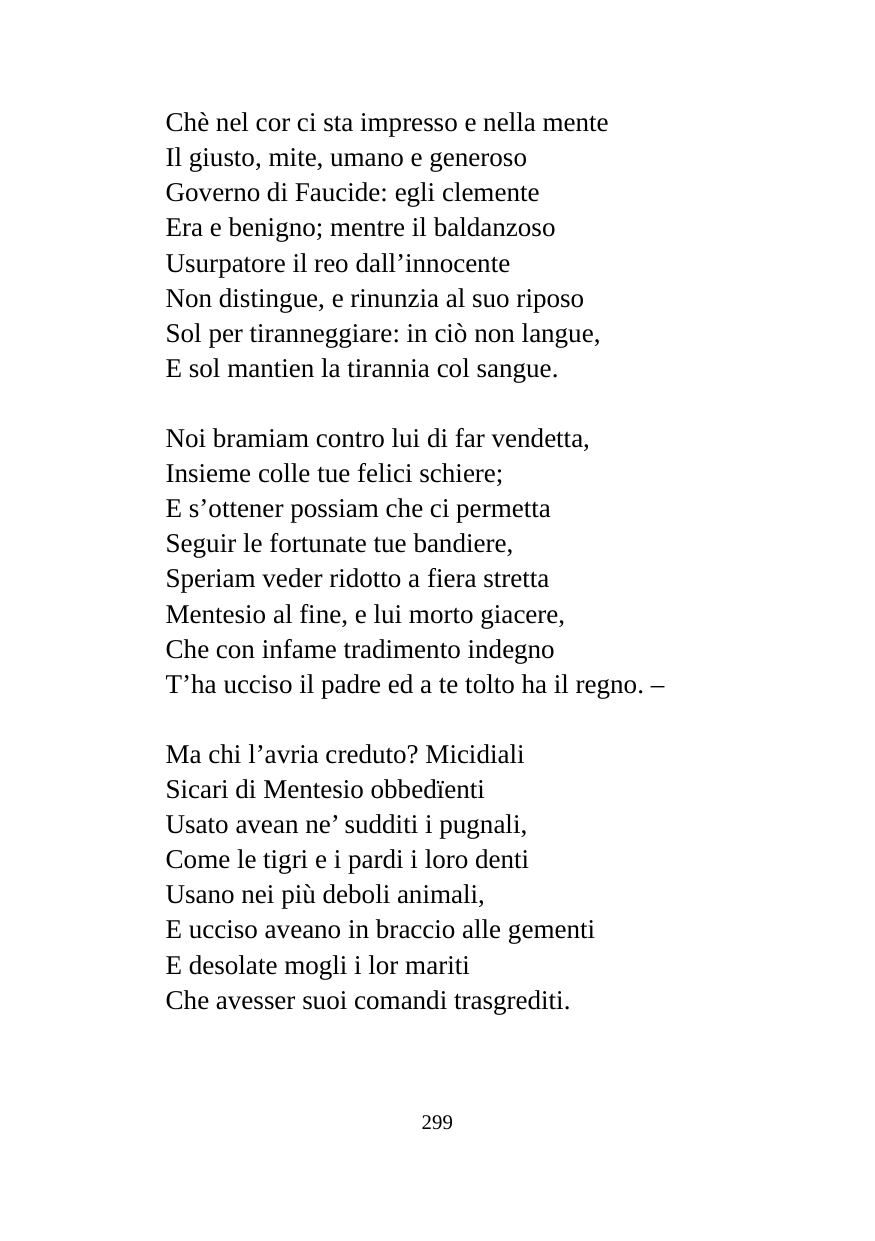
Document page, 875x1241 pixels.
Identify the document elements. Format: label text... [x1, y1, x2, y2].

text Era e benigno; mentre il baldanzoso [165, 212, 768, 243]
text Che con infame tradimento indegno [165, 633, 768, 664]
text Mentesio al fine, e lui morto giacere, [165, 598, 768, 629]
text Sol per tiranneggiare: in ciò non langue, [165, 317, 768, 348]
text Usato avean ne’ sudditi i pugnali, [165, 808, 768, 839]
text Il giusto, mite, umano e generoso [165, 141, 768, 172]
text Seguir le fortunate tue bandiere, [165, 527, 768, 559]
text Ma chi l’avria creduto? Micidiali [165, 738, 768, 769]
text Usurpatore il reo dall’innocente [165, 247, 768, 278]
text Governo di Faucide: egli clemente [165, 176, 768, 208]
text Noi bramiam contro lui di far vendetta, [165, 422, 768, 453]
text Usano nei più deboli animali, [165, 878, 768, 910]
text Chè nel cor ci sta impresso e nella mente [165, 106, 768, 137]
text E desolate mogli i lor mariti [165, 949, 768, 980]
text Non distingue, e rinunzia al suo riposo [165, 282, 768, 313]
text E sol mantien la tirannia col sangue. [165, 352, 768, 383]
text T’ha ucciso il padre ed a te tolto ha il regno. – [165, 668, 768, 699]
text Sicari di Mentesio obbedïenti [165, 773, 768, 804]
text E s’ottener possiam che ci permetta [165, 492, 768, 523]
text Insieme colle tue felici schiere; [165, 457, 768, 488]
text Che avesser suoi comandi trasgrediti. [165, 984, 768, 1015]
text E ucciso aveano in braccio alle gementi [165, 914, 768, 945]
text Come le tigri e i pardi i loro denti [165, 843, 768, 874]
text Speriam veder ridotto a fiera stretta [165, 563, 768, 594]
